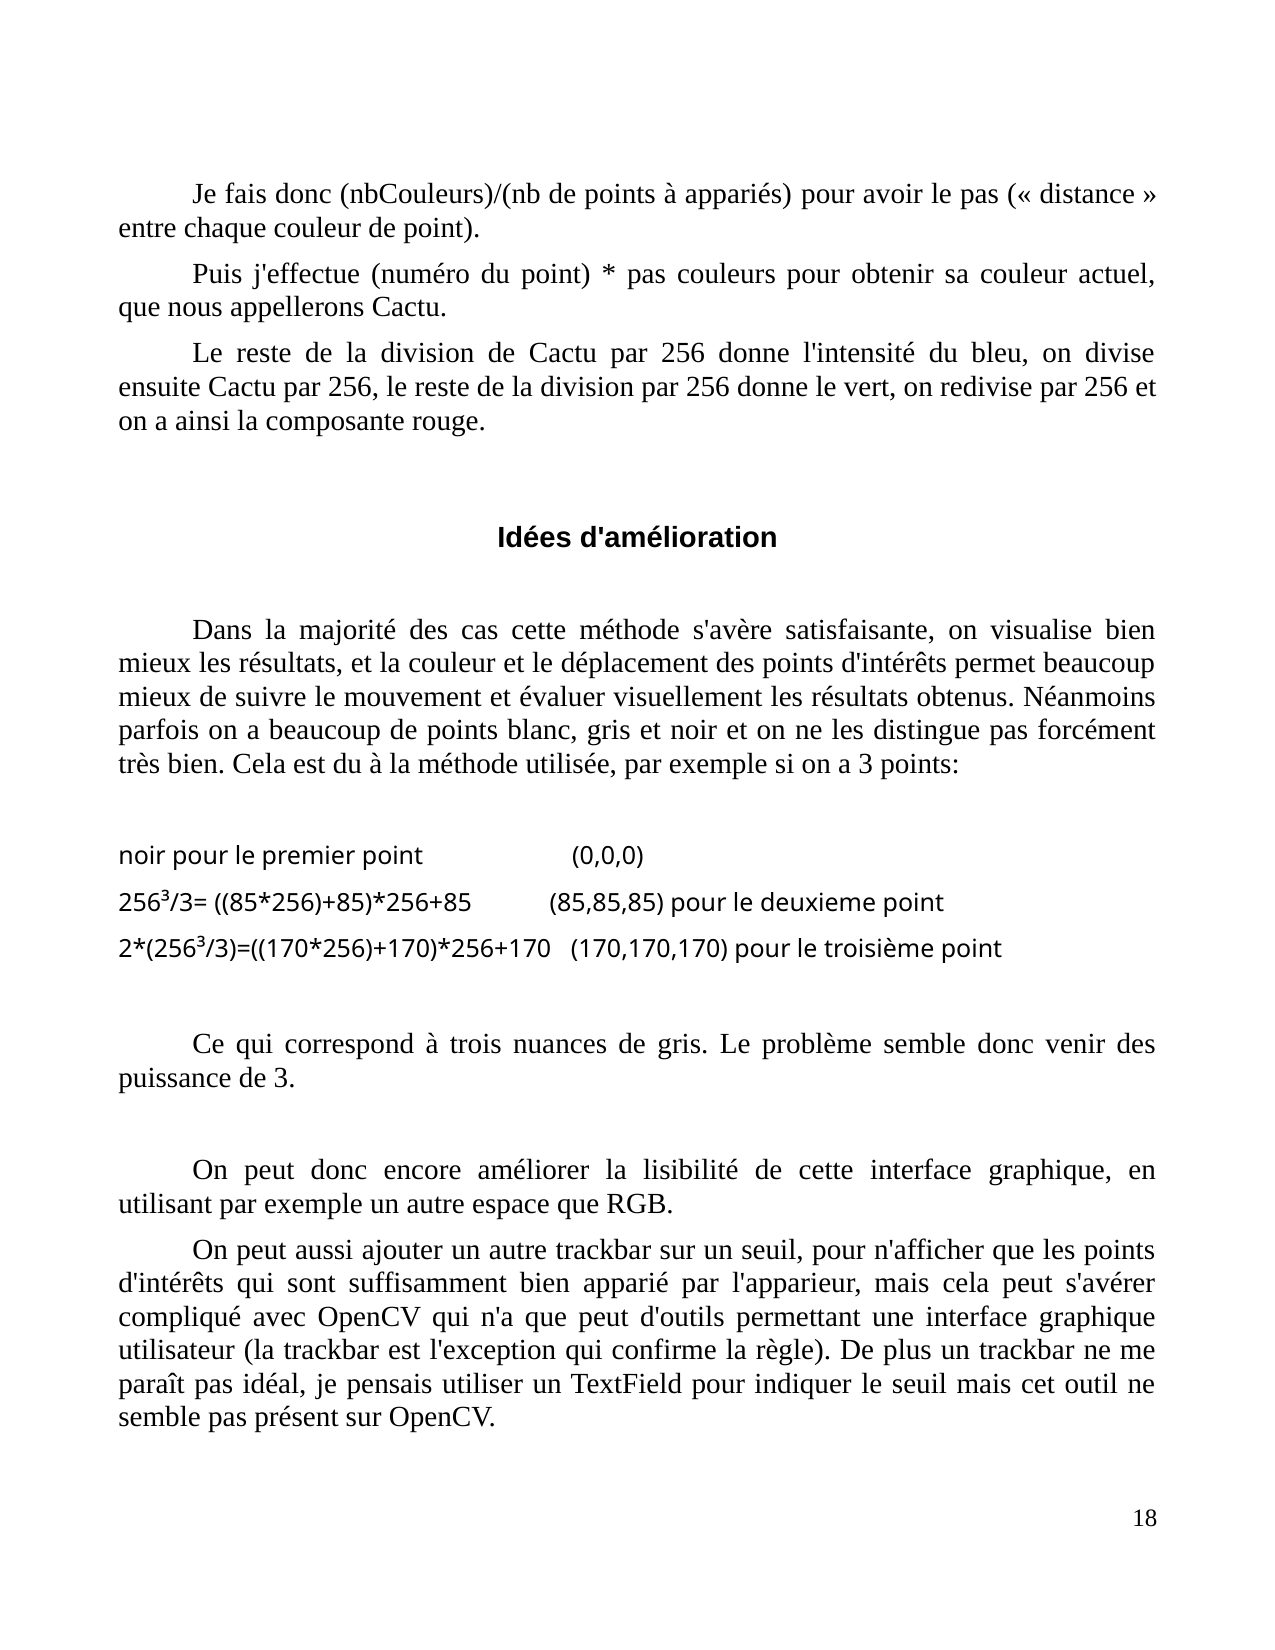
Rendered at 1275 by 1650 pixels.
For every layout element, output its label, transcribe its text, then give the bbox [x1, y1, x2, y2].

subtitle Idées d'amélioration [118, 520, 1157, 553]
text Le reste de la division de Cactu par 256 donne l'intensité du bleu, on divise ensuite Cactu par 256, le reste de la division par 256 donne le vert, on redivise par 256 et on a ainsi la composante rouge. [118, 336, 1157, 436]
text Puis j'effectue (numéro du point) * pas couleurs pour obtenir sa couleur actuel, que nous appellerons Cactu. [118, 256, 1157, 323]
text On peut donc encore améliorer la lisibilité de cette interface graphique, en utilisant par exemple un autre espace que RGB. [118, 1152, 1157, 1219]
text noir pour le premier point (0,0,0) [118, 838, 1157, 872]
text 256³/3= ((85*256)+85)*256+85 (85,85,85) pour le deuxieme point [118, 884, 1157, 919]
text 2*(256³/3)=((170*256)+170)*256+170 (170,170,170) pour le troisième point [118, 931, 1157, 965]
text Ce qui correspond à trois nuances de gris. Le problème semble donc venir des puissance de 3. [118, 1024, 1157, 1094]
text Je fais donc (nbCouleurs)/(nb de points à appariés) pour avoir le pas (« distance » entre chaque couleur de point). [118, 176, 1157, 243]
text On peut aussi ajouter un autre trackbar sur un seuil, pour n'afficher que les points d'intérêts qui sont suffisamment bien apparié par l'apparieur, mais cela peut s'avérer compliqué avec OpenCV qui n'a que peut d'outils permettant une interface graphique utilisateur (la trackbar est l'exception qui confirme la règle). De plus un trackbar ne me paraît pas idéal, je pensais utiliser un TextField pour indiquer le seuil mais cet outil ne semble pas présent sur OpenCV. [118, 1232, 1157, 1433]
text Dans la majorité des cas cette méthode s'avère satisfaisante, on visualise bien mieux les résultats, et la couleur et le déplacement des points d'intérêts permet beaucoup mieux de suivre le mouvement et évaluer visuellement les résultats obtenus. Néanmoins parfois on a beaucoup de points blanc, gris et noir et on ne les distingue pas forcément très bien. Cela est du à la méthode utilisée, par exemple si on a 3 points: [118, 612, 1157, 779]
